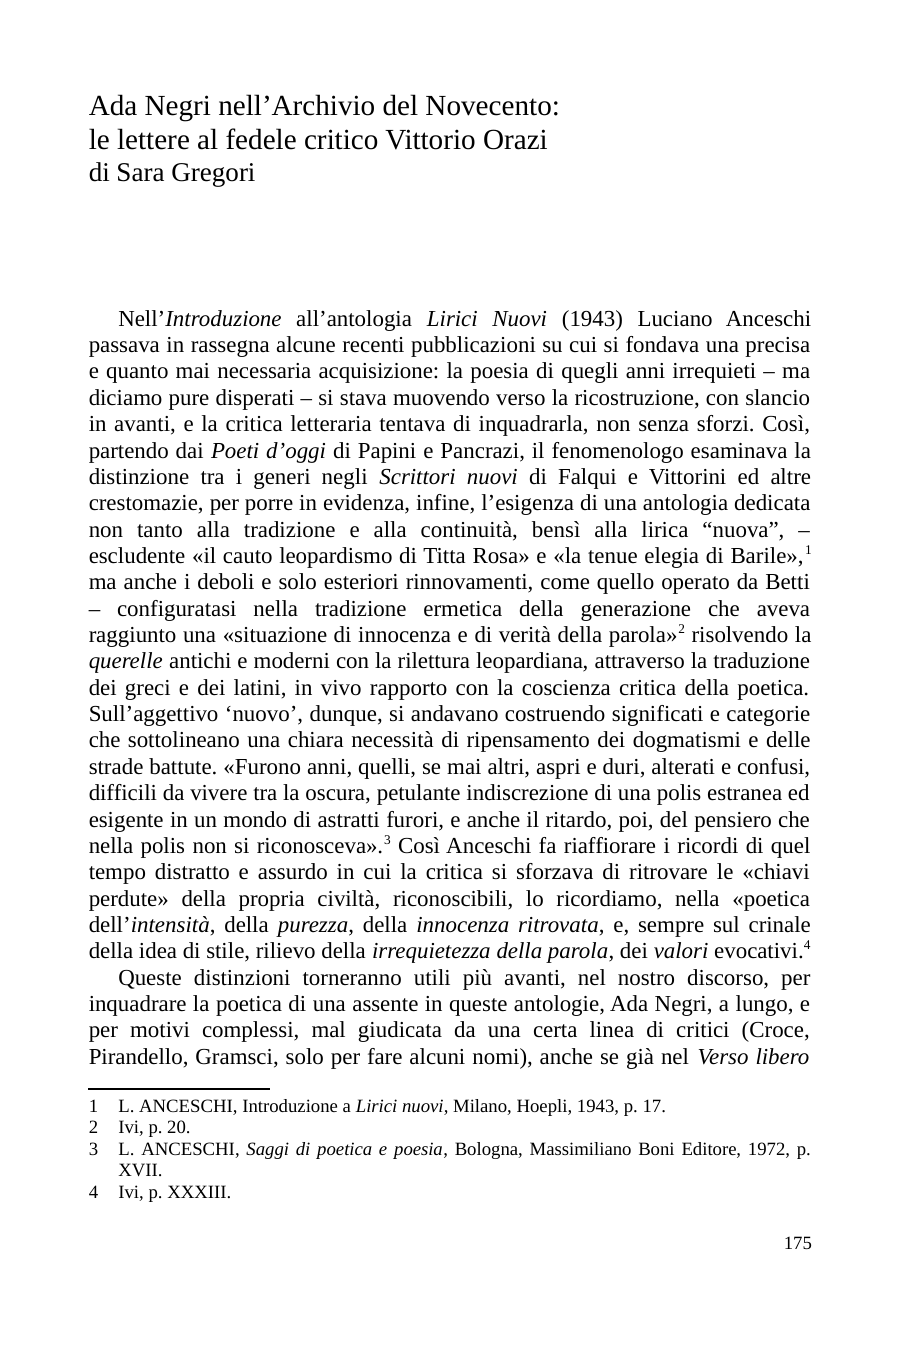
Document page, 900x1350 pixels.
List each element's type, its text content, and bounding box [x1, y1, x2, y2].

text L. Anceschi, Saggi di poetica e poesia, Bologna, Massimiliano Boni Editore, 1972, p. xvii. [88, 1138, 811, 1181]
text L. Anceschi, Introduzione a Lirici nuovi, Milano, Hoepli, 1943, p. 17. [88, 1095, 811, 1116]
text Ivi, p. xxxiii. [88, 1181, 811, 1202]
subtitle Ada Negri nell’Archivio del Novecento: le lettere al fedele critico Vittorio Orazi di Sara Gregori [88, 88, 811, 187]
text Nell’Introduzione all’antologia Lirici Nuovi (1943) Luciano Anceschi passava in rassegna alcune recenti pubblicazioni su cui si fondava una precisa e quanto mai necessaria acquisizione: la poesia di quegli anni irrequieti – ma diciamo pure disperati – si stava muovendo verso la ricostruzione, con slancio in avanti, e la critica letteraria tentava di inquadrarla, non senza sforzi. Così, partendo dai Poeti d’oggi di Papini e Pancrazi, il fenomenologo esaminava la distinzione tra i generi negli Scrittori nuovi di Falqui e Vittorini ed altre crestomazie, per porre in evidenza, infine, l’esigenza di una antologia dedicata non tanto alla tradizione e alla continuità, bensì alla lirica “nuova”, – escludente «il cauto leopardismo di Titta Rosa» e «la tenue elegia di Barile», ma anche i deboli e solo esteriori rinnovamenti, come quello operato da Betti – configuratasi nella tradizione ermetica della generazione che aveva raggiunto una «situazione di innocenza e di verità della parola» risolvendo la querelle antichi e moderni con la rilettura leopardiana, attraverso la traduzione dei greci e dei latini, in vivo rapporto con la coscienza critica della poetica. Sull’aggettivo ‘nuovo’, dunque, si andavano costruendo significati e categorie che sottolineano una chiara necessità di ripensamento dei dogmatismi e delle strade battute. «Furono anni, quelli, se mai altri, aspri e duri, alterati e confusi, difficili da vivere tra la oscura, petulante indiscrezione di una polis estranea ed esigente in un mondo di astratti furori, e anche il ritardo, poi, del pensiero che nella polis non si riconosceva». Così Anceschi fa riaffiorare i ricordi di quel tempo distratto e assurdo in cui la critica si sforzava di ritrovare le «chiavi perdute» della propria civiltà, riconoscibili, lo ricordiamo, nella «poetica dell’intensità, della purezza, della innocenza ritrovata, e, sempre sul crinale della idea di stile, rilievo della irrequietezza della parola, dei valori evocativi. [88, 305, 811, 964]
text Ivi, p. 20. [88, 1116, 811, 1138]
text Queste distinzioni torneranno utili più avanti, nel nostro discorso, per inquadrare la poetica di una assente in queste antologie, Ada Negri, a lungo, e per motivi complessi, mal giudicata da una certa linea di critici (Croce, Pirandello, Gramsci, solo per fare alcuni nomi), anche se già nel Verso libero [88, 964, 811, 1069]
